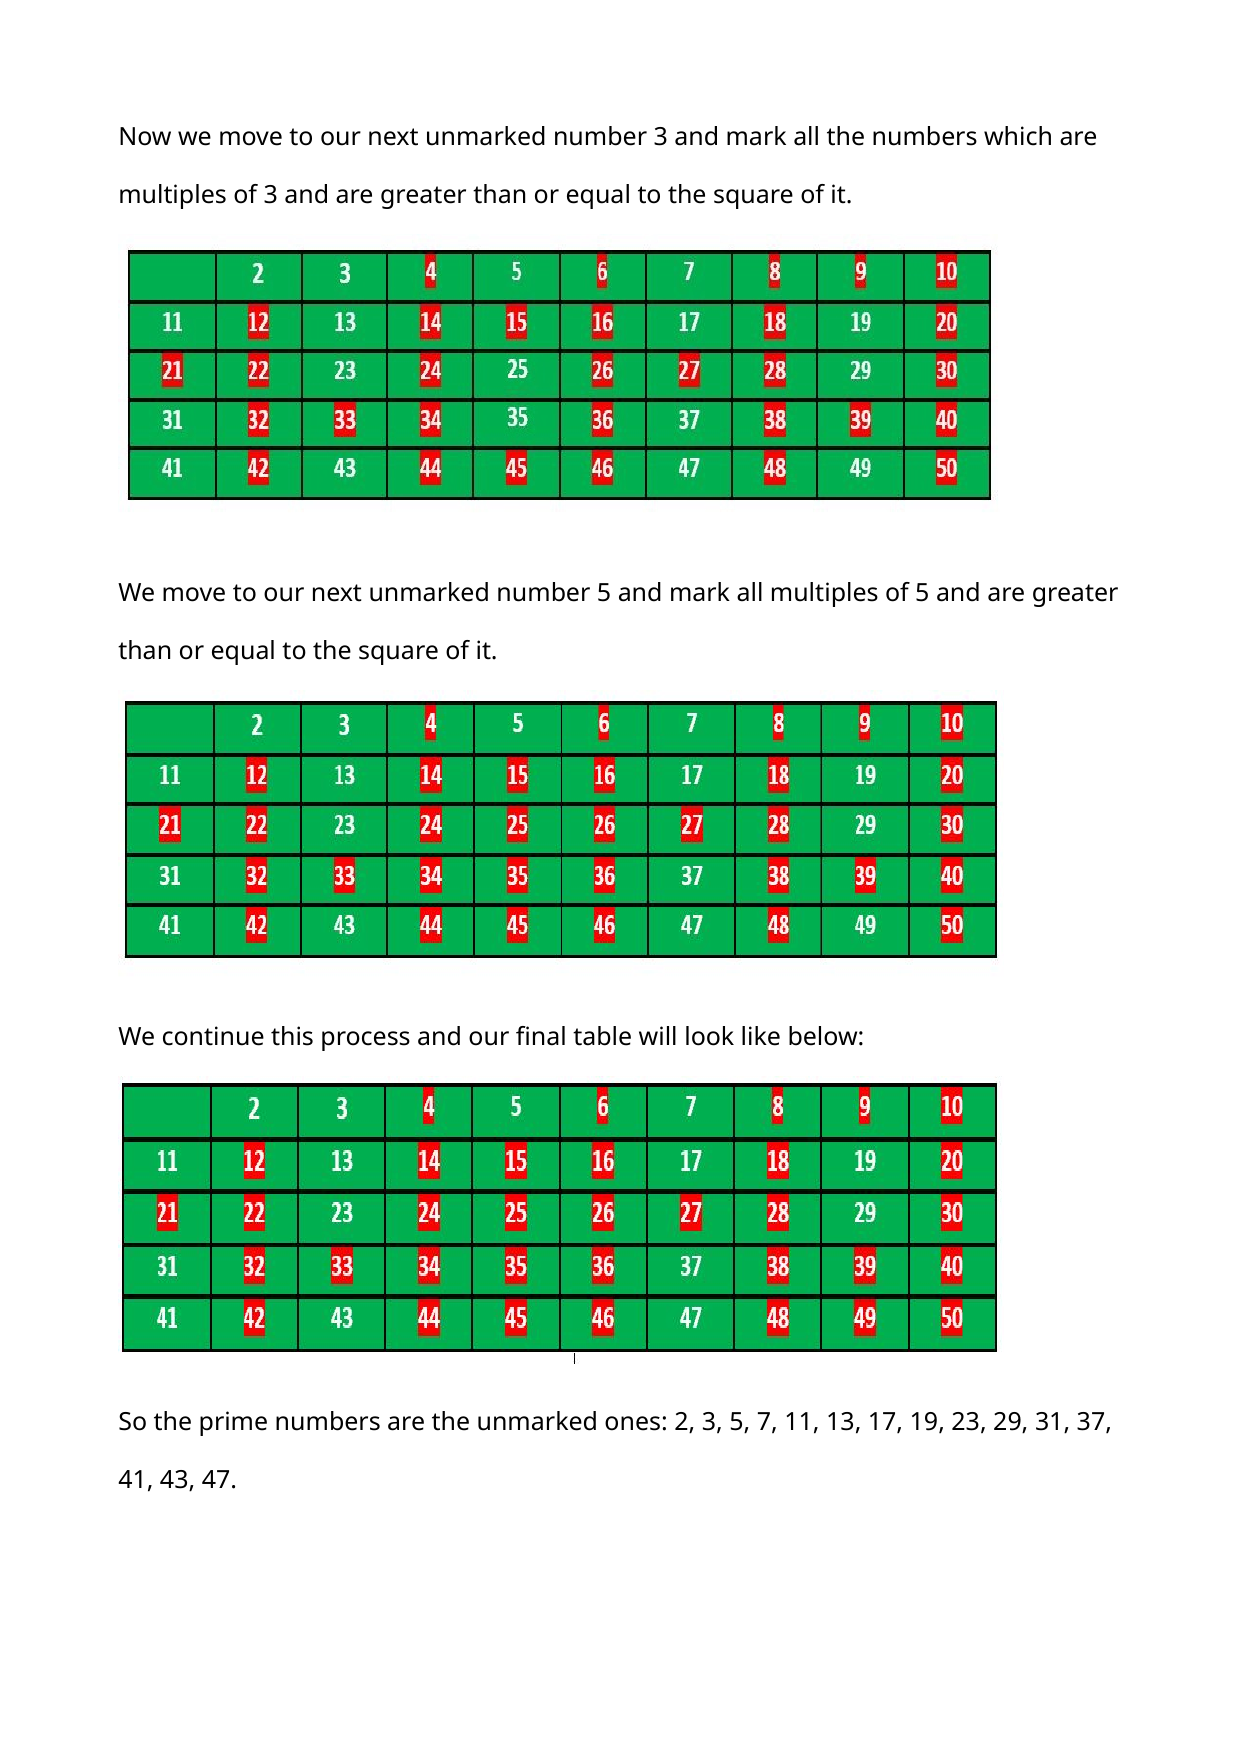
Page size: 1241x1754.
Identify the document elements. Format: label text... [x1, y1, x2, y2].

picture [118, 1076, 1004, 1364]
text We move to our next unmarked number 5 and mark all multiples of 5 and are greater than or equal to the square of it. [118, 575, 1122, 671]
text Now we move to our next unmarked number 3 and mark all the numbers which are multiples of 3 and are greater than or equal to the square of it. [118, 119, 1122, 214]
text We continue this process and our final table will look like below: [118, 1019, 1122, 1056]
text So the prime numbers are the unmarked ones: 2, 3, 5, 7, 11, 13, 17, 19, 23, 29, 31, 37, 41, 43, 47. [118, 1404, 1122, 1496]
picture [118, 690, 1004, 979]
picture [118, 234, 1001, 519]
